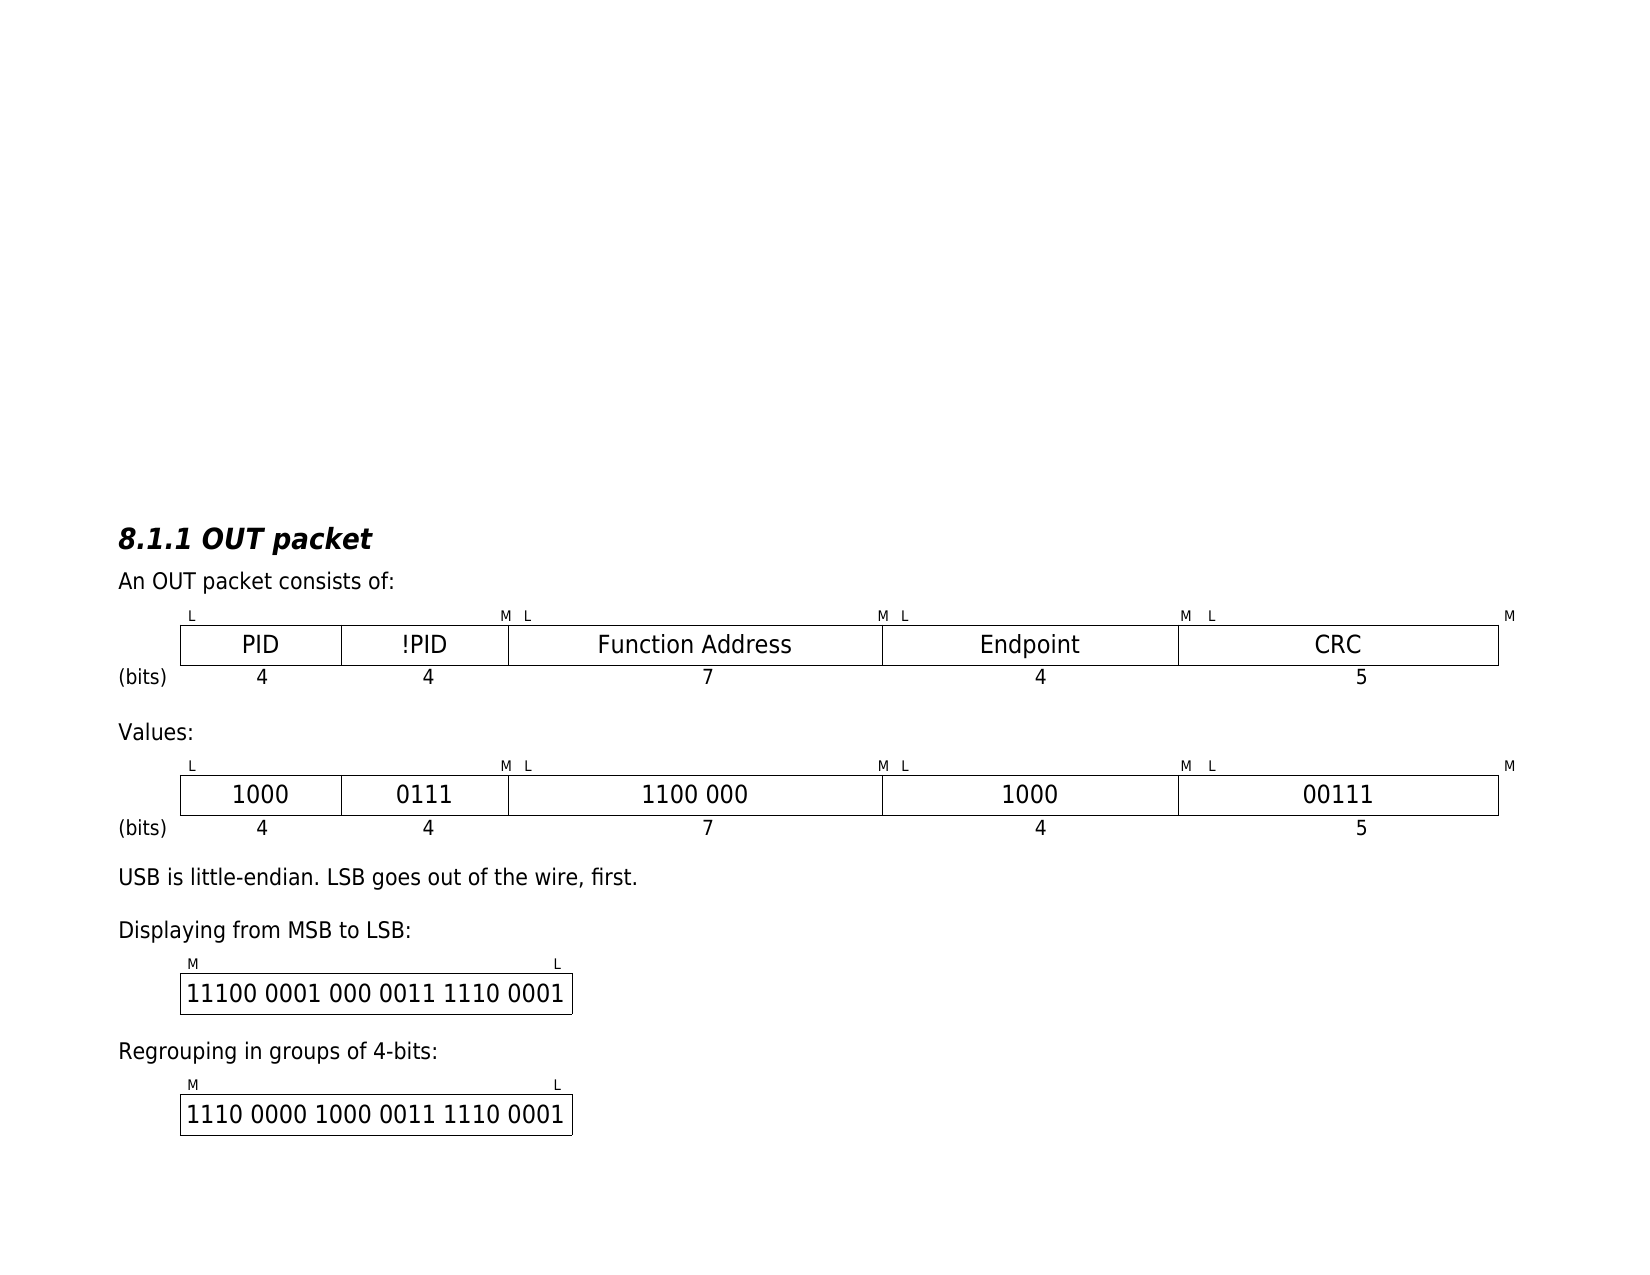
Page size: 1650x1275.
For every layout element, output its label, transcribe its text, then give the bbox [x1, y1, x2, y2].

table_header 11100 0001 000 0011 1110 0001 [181, 974, 572, 1014]
table_header PID [181, 626, 341, 665]
text Regrouping in groups of 4-bits: [118, 1038, 1532, 1065]
subtitle 8.1.1 OUT packet [118, 522, 1532, 556]
table_header 00111 [1179, 776, 1498, 815]
table_header Endpoint [883, 626, 1178, 665]
text Values: [118, 719, 1532, 746]
table_header 1100 000 [509, 776, 882, 815]
table_header CRC [1179, 626, 1498, 665]
text Displaying from MSB to LSB: [118, 917, 1532, 944]
table_header !PID [342, 626, 508, 665]
text (bits) 4 4 7 4 5 [118, 816, 1532, 840]
text USB is little-endian. LSB goes out of the wire, first. [118, 864, 1532, 891]
table_header 1110 0000 1000 0011 1110 0001 [181, 1095, 572, 1135]
text L M L M L M L M [118, 595, 1532, 624]
text An OUT packet consists of: [118, 569, 1532, 595]
table_header 1000 [883, 776, 1178, 815]
text M L [118, 1065, 1532, 1094]
text (bits) 4 4 7 4 5 [118, 665, 1532, 690]
table_header 1000 [181, 776, 341, 815]
table_header Function Address [509, 626, 882, 665]
text L M L M L M L M [118, 746, 1532, 775]
table_header 0111 [342, 776, 508, 815]
text M L [118, 944, 1532, 973]
